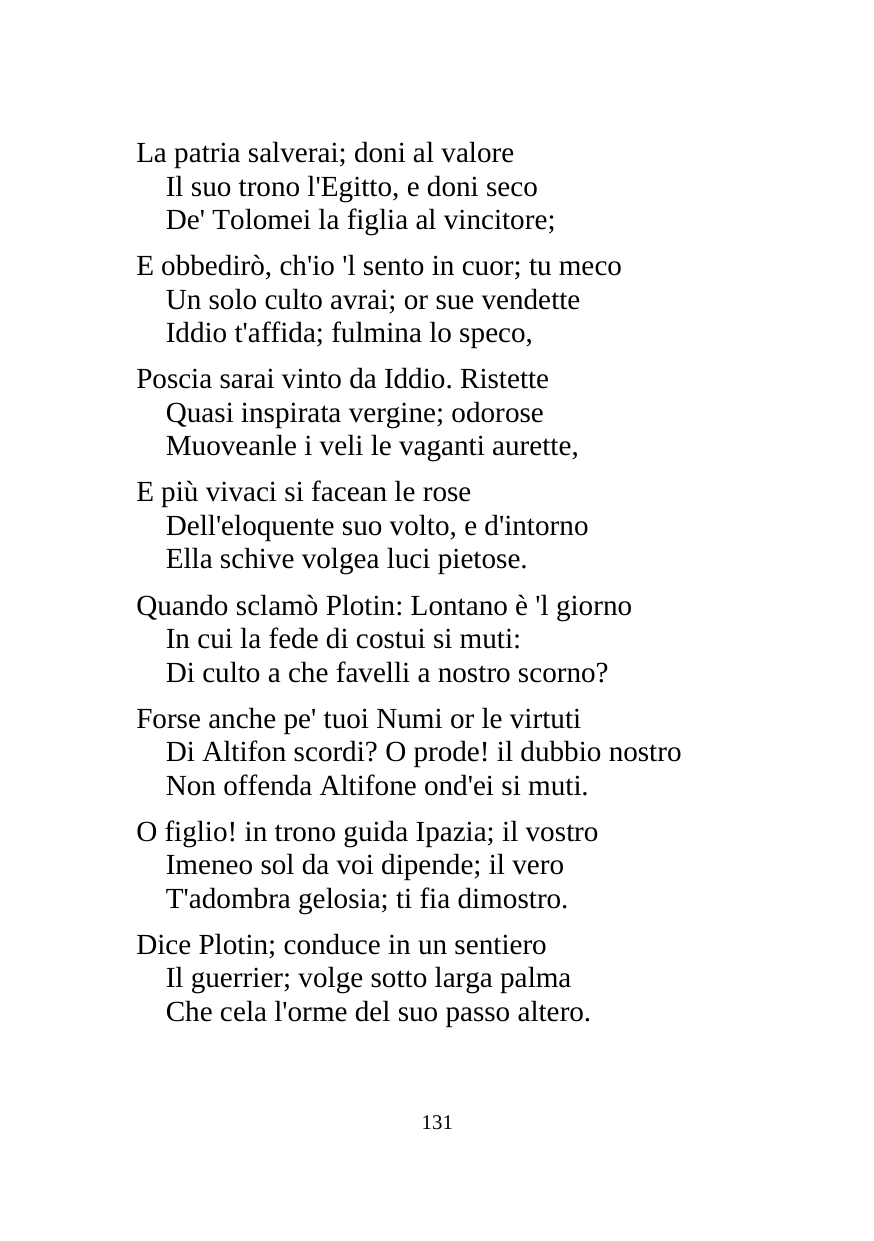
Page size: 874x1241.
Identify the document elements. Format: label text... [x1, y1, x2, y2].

text Poscia sarai vinto da Iddio. Ristette Quasi inspirata vergine; odorose Muoveanle i veli le vaganti aurette, [136, 361, 768, 462]
text Quando sclamò Plotin: Lontano è 'l giorno In cui la fede di costui si muti: Di culto a che favelli a nostro scorno? [136, 588, 768, 688]
text Forse anche pe' tuoi Numi or le virtuti Di Altifon scordi? O prode! il dubbio nostro Non offenda Altifone ond'ei si muti. [136, 701, 768, 801]
text O figlio! in trono guida Ipazia; il vostro Imeneo sol da voi dipende; il vero T'adombra gelosia; ti fia dimostro. [136, 814, 768, 914]
text E più vivaci si facean le rose Dell'eloquente suo volto, e d'intorno Ella schive volgea luci pietose. [136, 474, 768, 575]
text La patria salverai; doni al valore Il suo trono l'Egitto, e doni seco De' Tolomei la figlia al vincitore; [136, 135, 768, 236]
text E obbedirò, ch'io 'l sento in cuor; tu meco Un solo culto avrai; or sue vendette Iddio t'affida; fulmina lo speco, [136, 248, 768, 349]
text Dice Plotin; conduce in un sentiero Il guerrier; volge sotto larga palma Che cela l'orme del suo passo altero. [136, 927, 768, 1028]
